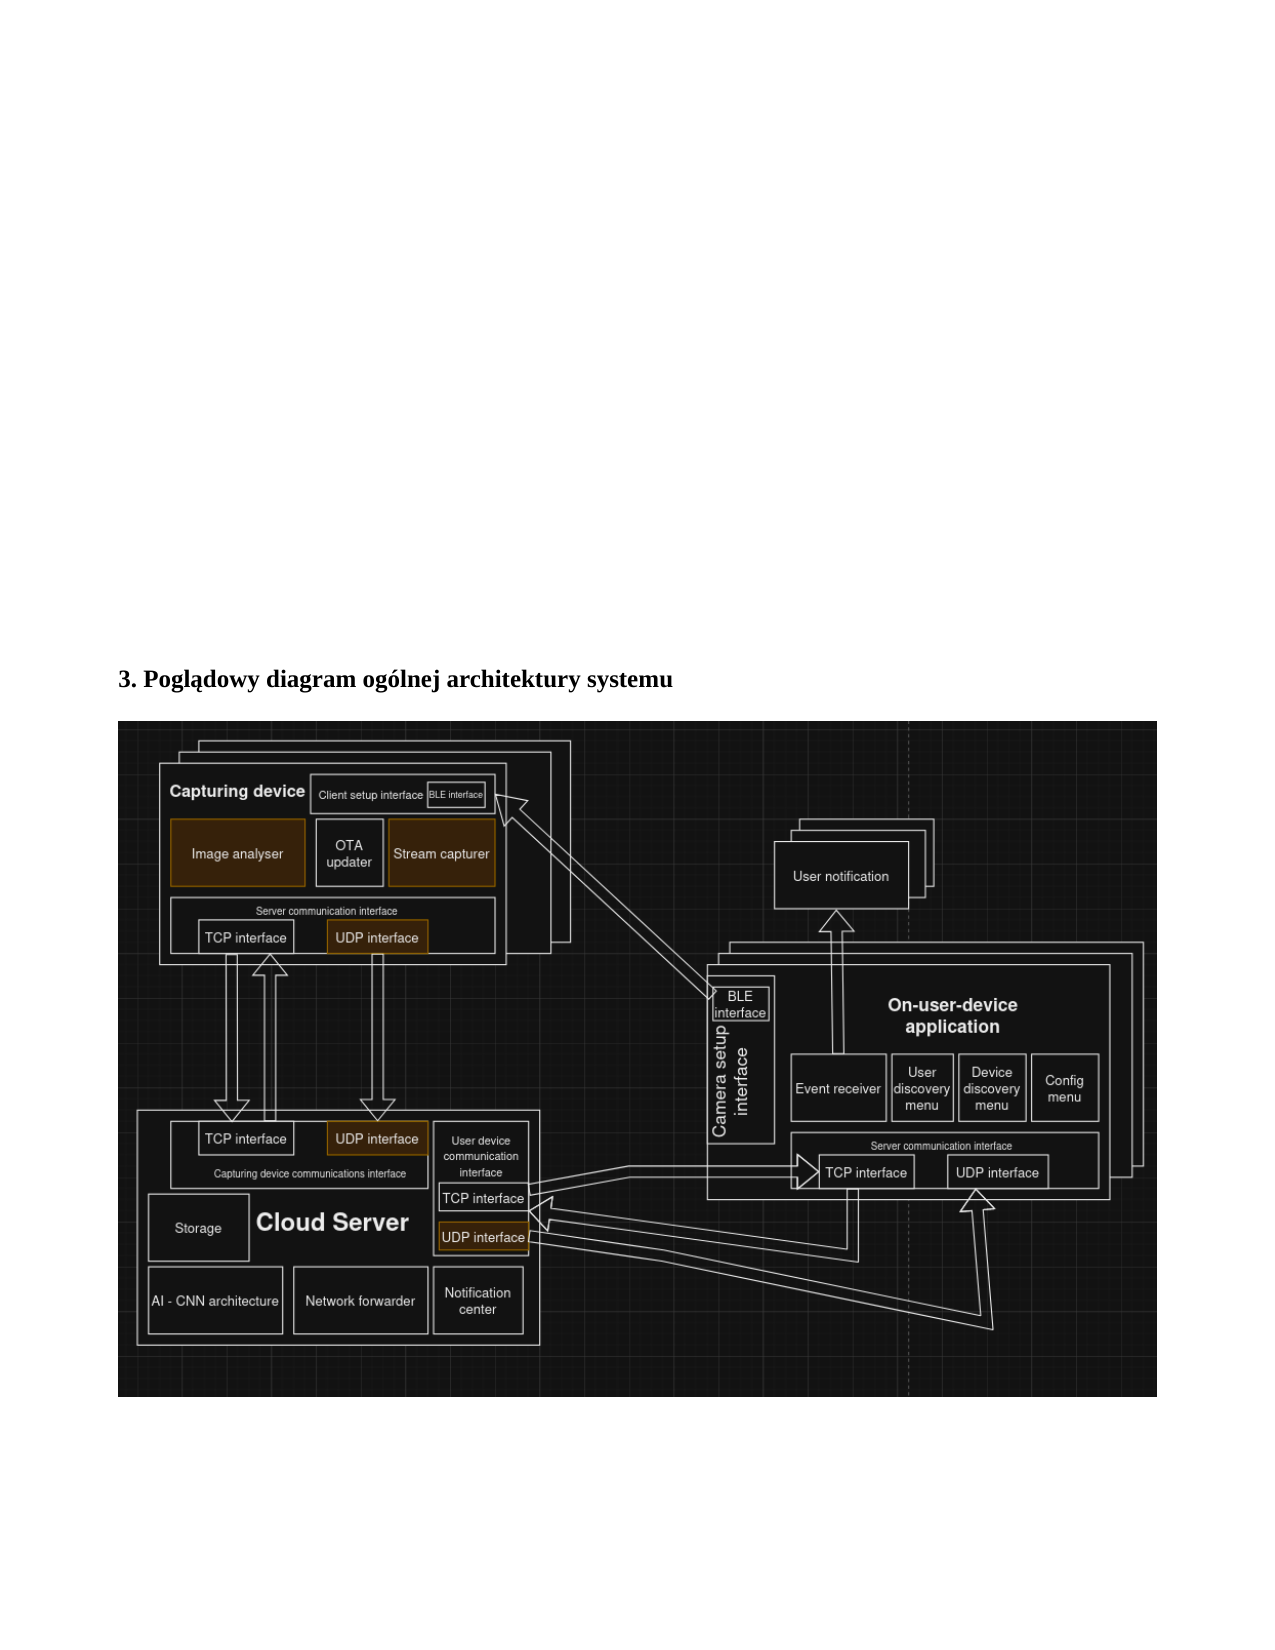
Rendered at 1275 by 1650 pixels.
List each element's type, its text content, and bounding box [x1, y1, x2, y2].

text 3. Poglądowy diagram ogólnej architektury systemu [118, 664, 1157, 693]
picture [118, 721, 1157, 1397]
